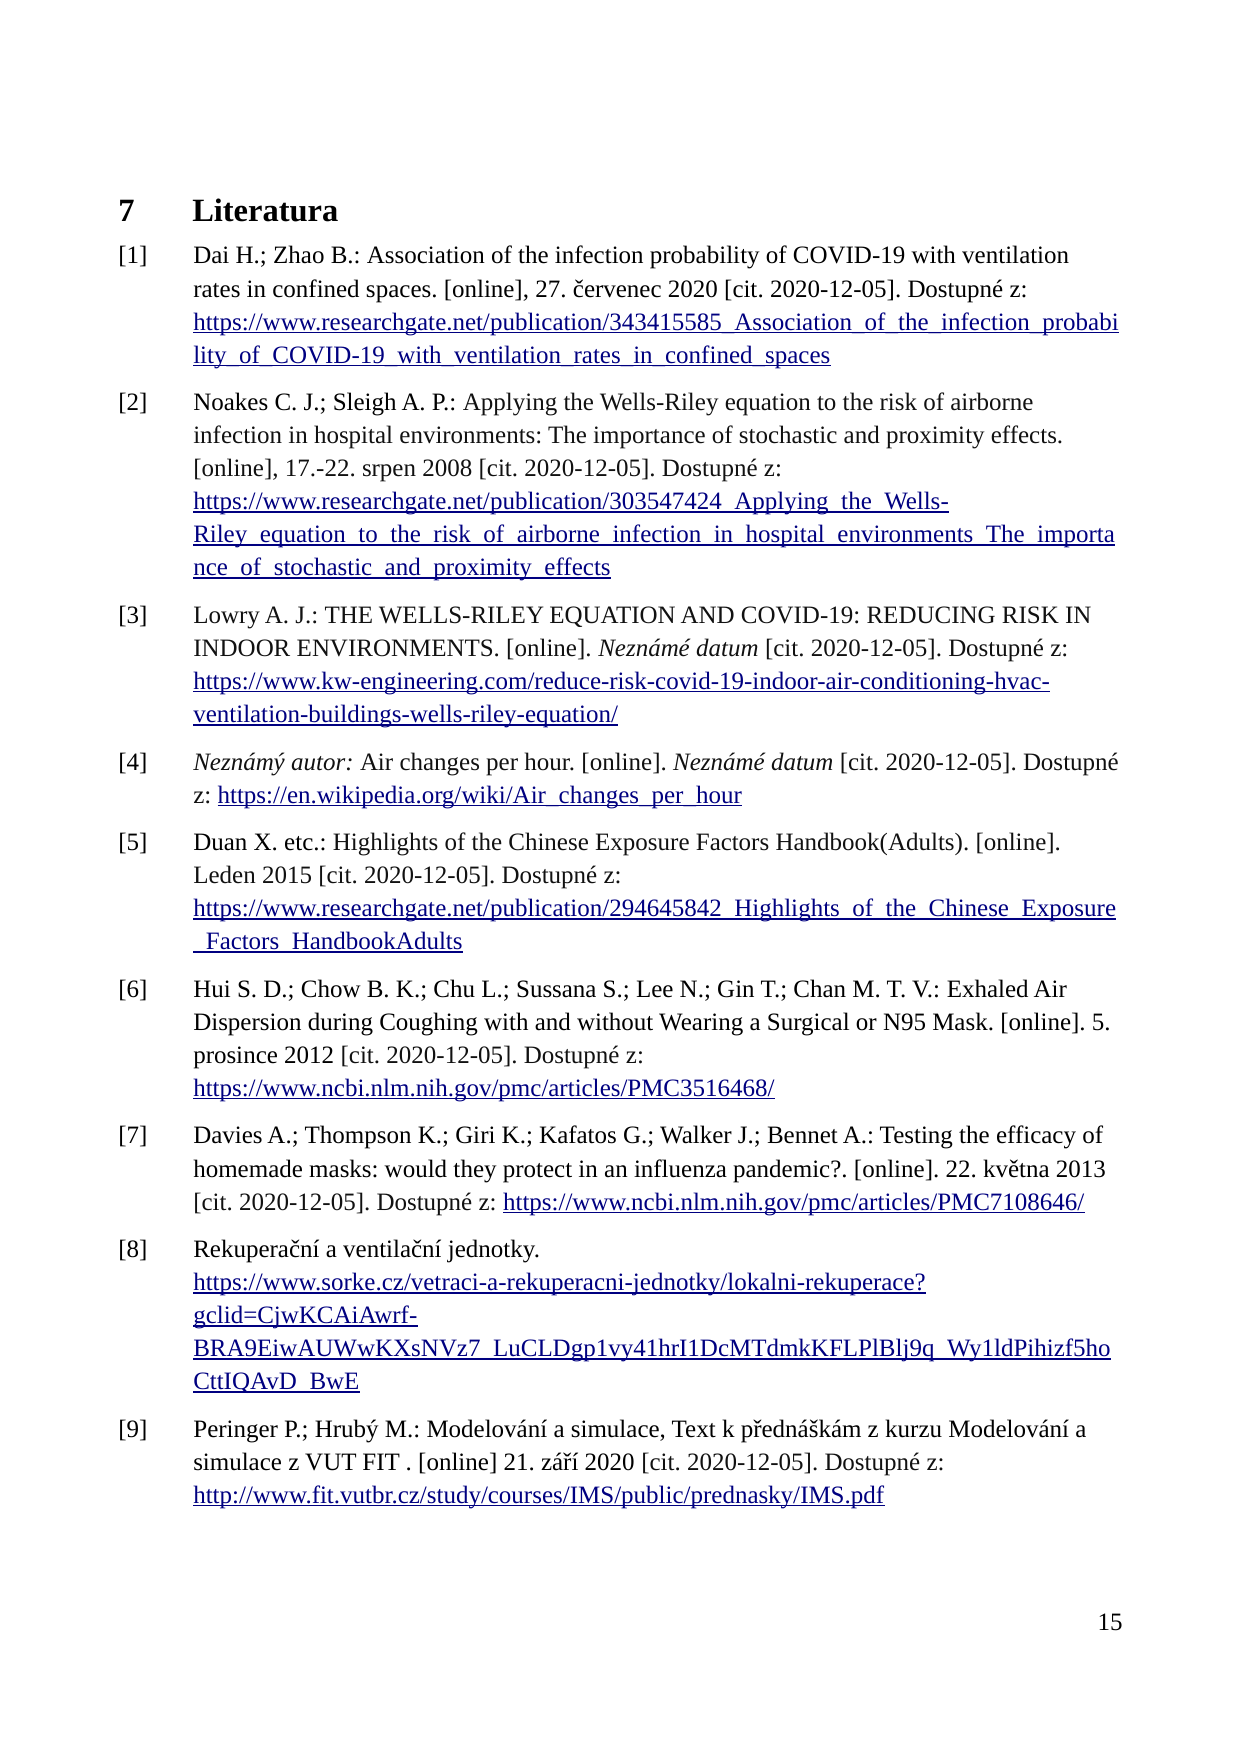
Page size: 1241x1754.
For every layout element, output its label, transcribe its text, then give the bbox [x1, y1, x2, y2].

list Duan X. etc.: Highlights of the Chinese Exposure Factors Handbook(Adults). [online]. Leden 2015 [cit. 2020-12-05]. Dostupné z: https://www.researchgate.net/publication/294645842_Highlights_of_the_Chinese_Exposure_Factors_HandbookAdults [118, 827, 1122, 955]
list Davies A.; Thompson K.; Giri K.; Kafatos G.; Walker J.; Bennet A.: Testing the efficacy of homemade masks: would they protect in an influenza pandemic?. [online]. 22. května 2013 [cit. 2020-12-05]. Dostupné z: https://www.ncbi.nlm.nih.gov/pmc/articles/PMC7108646/ [118, 1121, 1122, 1215]
list Noakes C. J.; Sleigh A. P.: Applying the Wells-Riley equation to the risk of airborne infection in hospital environments: The importance of stochastic and proximity effects. [online], 17.-22. srpen 2008 [cit. 2020-12-05]. Dostupné z: https://www.researchgate.net/publication/303547424_Applying_the_Wells-Riley_equation_to_the_risk_of_airborne_infection_in_hospital_environments_The_importance_of_stochastic_and_proximity_effects [118, 387, 1122, 581]
list Hui S. D.; Chow B. K.; Chu L.; Sussana S.; Lee N.; Gin T.; Chan M. T. V.: Exhaled Air Dispersion during Coughing with and without Wearing a Surgical or N95 Mask. [online]. 5. prosince 2012 [cit. 2020-12-05]. Dostupné z: https://www.ncbi.nlm.nih.gov/pmc/articles/PMC3516468/ [118, 974, 1122, 1102]
list Rekuperační a ventilační jednotky. https://www.sorke.cz/vetraci-a-rekuperacni-jednotky/lokalni-rekuperace?gclid=CjwKCAiAwrf-BRA9EiwAUWwKXsNVz7_LuCLDgp1vy41hrI1DcMTdmkKFLPlBlj9q_Wy1ldPihizf5hoCttIQAvD_BwE [118, 1234, 1122, 1395]
subtitle Literatura [118, 191, 1122, 228]
list Neznámý autor: Air changes per hour. [online]. Neznámé datum [cit. 2020-12-05]. Dostupné z: https://en.wikipedia.org/wiki/Air_changes_per_hour [118, 747, 1122, 808]
list Dai H.; Zhao B.: Association of the infection probability of COVID-19 with ventilation rates in confined spaces. [online], 27. červenec 2020 [cit. 2020-12-05]. Dostupné z: https://www.researchgate.net/publication/343415585_Association_of_the_infection_probability_of_COVID-19_with_ventilation_rates_in_confined_spaces [118, 241, 1122, 368]
list Lowry A. J.: THE WELLS-RILEY EQUATION AND COVID-19: REDUCING RISK IN INDOOR ENVIRONMENTS. [online]. Neznámé datum [cit. 2020-12-05]. Dostupné z: https://www.kw-engineering.com/reduce-risk-covid-19-indoor-air-conditioning-hvac-ventilation-buildings-wells-riley-equation/ [118, 600, 1122, 728]
list Peringer P.; Hrubý M.: Modelování a simulace, Text k přednáškám z kurzu Modelování a simulace z VUT FIT . [online] 21. září 2020 [cit. 2020-12-05]. Dostupné z: http://www.fit.vutbr.cz/study/courses/IMS/public/prednasky/IMS.pdf [118, 1414, 1122, 1509]
